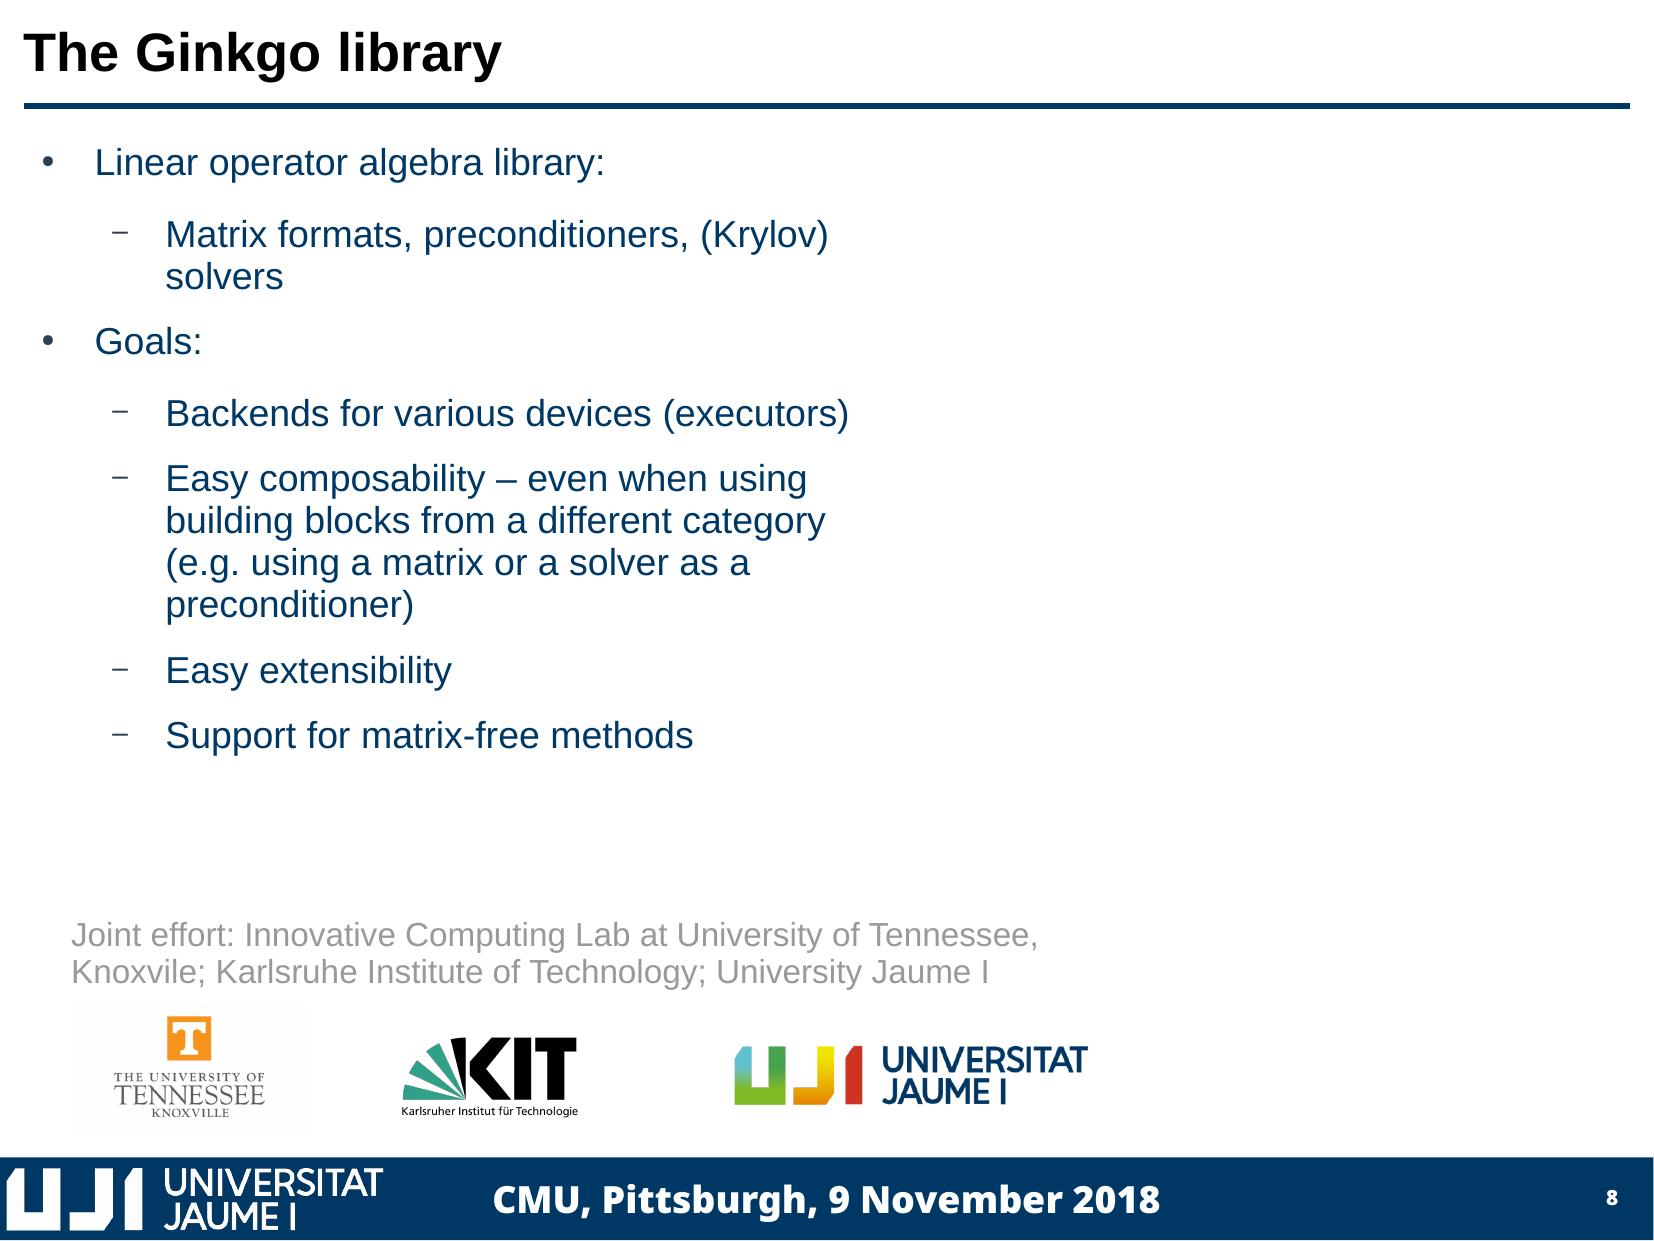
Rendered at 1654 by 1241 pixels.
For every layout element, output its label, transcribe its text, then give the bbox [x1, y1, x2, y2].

title The Ginkgo library [23, 0, 1630, 107]
text_box Joint effort: Innovative Computing Lab at University of Tennessee, Knoxvile; Karlsruhe Institute of Technology; University Jaume I [20, 909, 1099, 1004]
picture [70, 1003, 308, 1137]
picture [732, 1039, 1094, 1109]
list Linear operator algebra library: Matrix formats, preconditioners, (Krylov) solvers Goals: Backends for various devices (executors) Easy composability – even when using building blocks from a different category (e.g. using a matrix or a solver as a preconditioner) Easy extensibility Support for matrix-free methods [23, 141, 851, 815]
picture [401, 1033, 579, 1123]
picture [0, 1158, 390, 1241]
